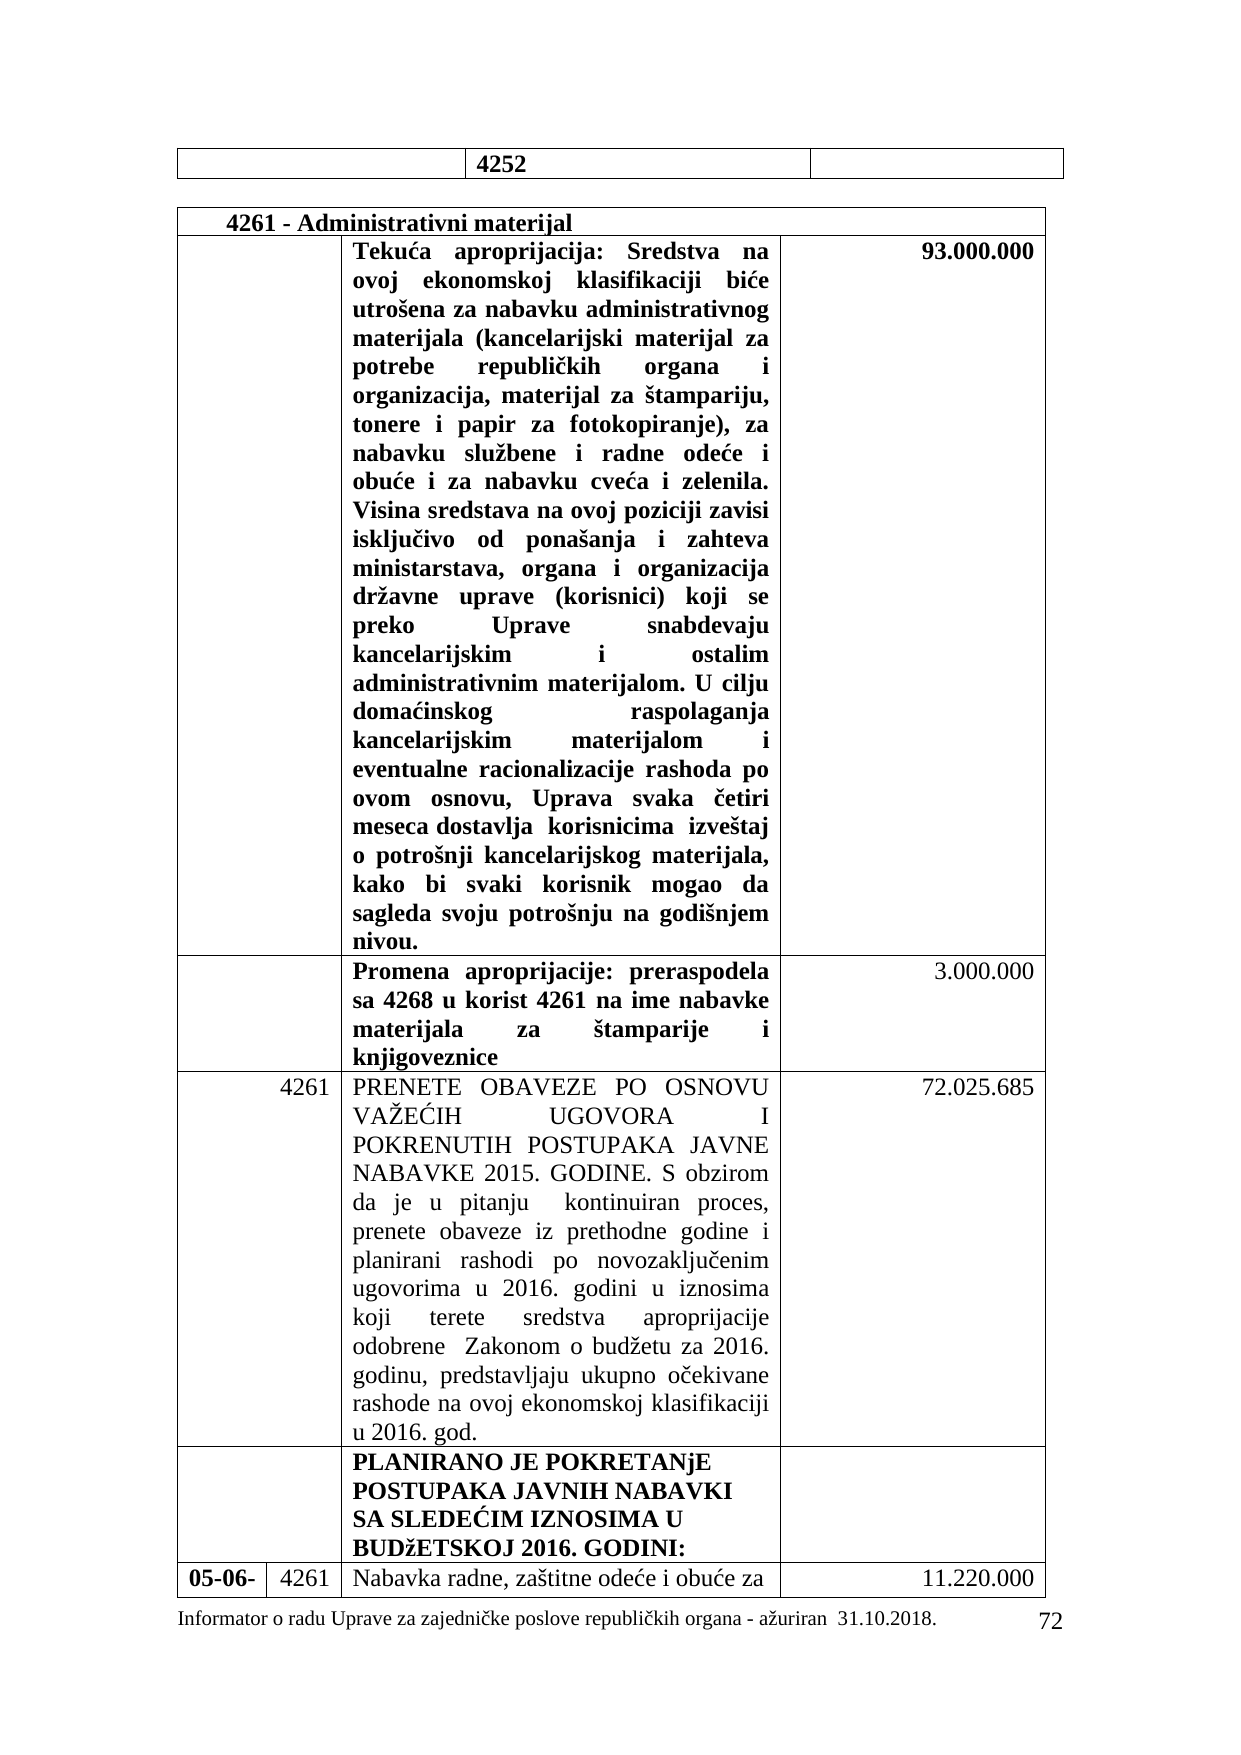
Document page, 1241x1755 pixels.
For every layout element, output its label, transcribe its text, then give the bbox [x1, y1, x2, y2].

table_cell [178, 956, 341, 1071]
table_cell 11.220.000 [781, 1563, 1045, 1597]
table_cell 3.000.000 [781, 956, 1045, 1071]
table_cell 93.000.000 [781, 236, 1045, 955]
table_header 4261 - Administrativni materijal [178, 208, 1045, 235]
table_cell 4261 [267, 1563, 341, 1597]
table_cell 05-06- [178, 1563, 266, 1597]
table_cell [178, 236, 341, 955]
table_cell PRENETE OBAVEZE PO OSNOVU VAŽEĆIH UGOVORA I POKRENUTIH POSTUPAKA JAVNE NABAVKE 2015. GODINE. S obzirom da je u pitanju kontinuiran proces, prenete obaveze iz prethodne godine i planirani rashodi po novozaklјučenim ugovorima u 2016. godini u iznosima koji terete sredstva aproprijacije odobrene Zakonom o budžetu za 2016. godinu, predstavlјaju ukupno očekivane rashode na ovoj ekonomskoj klasifikaciji u 2016. god. [342, 1072, 780, 1446]
table_cell 72.025.685 [781, 1072, 1045, 1446]
table_cell PLANIRANO JE POKRETANјE POSTUPAKA JAVNIH NABAVKI SA SLEDEĆIM IZNOSIMA U BUDžETSKOJ 2016. GODINI: [342, 1447, 780, 1562]
table_cell 4261 [178, 1072, 341, 1446]
table_cell 4252 [466, 149, 810, 177]
table_cell Tekuća aproprijacija: Sredstva na ovoj ekonomskoj klasifikaciji biće utrošena za nabavku administrativnog materijala (kancelarijski materijal za potrebe republičkih organa i organizacija, materijal za štampariju, tonere i papir za fotokopiranje), za nabavku službene i radne odeće i obuće i za nabavku cveća i zelenila. Visina sredstava na ovoj poziciji zavisi isklјučivo od ponašanja i zahteva ministarstava, organa i organizacija državne uprave (korisnici) koji se preko Uprave snabdevaju kancelarijskim i ostalim administrativnim materijalom. U cilјu domaćinskog raspolaganja kancelarijskim materijalom i eventualne racionalizacije rashoda po ovom osnovu, Uprava svaka četiri meseca dostavlјa korisnicima izveštaj o potrošnji kancelarijskog materijala, kako bi svaki korisnik mogao da sagleda svoju potrošnju na godišnjem nivou. [342, 236, 780, 955]
table_cell [811, 149, 1063, 177]
table_cell [781, 1447, 1045, 1562]
table_cell Promena aproprijacije: preraspodela sa 4268 u korist 4261 na ime nabavke materijala za štamparije i knjigoveznice [342, 956, 780, 1071]
table_cell [178, 149, 465, 177]
table_cell [178, 1447, 341, 1562]
table_cell Nabavka radne, zaštitne odeće i obuće za [342, 1563, 780, 1597]
